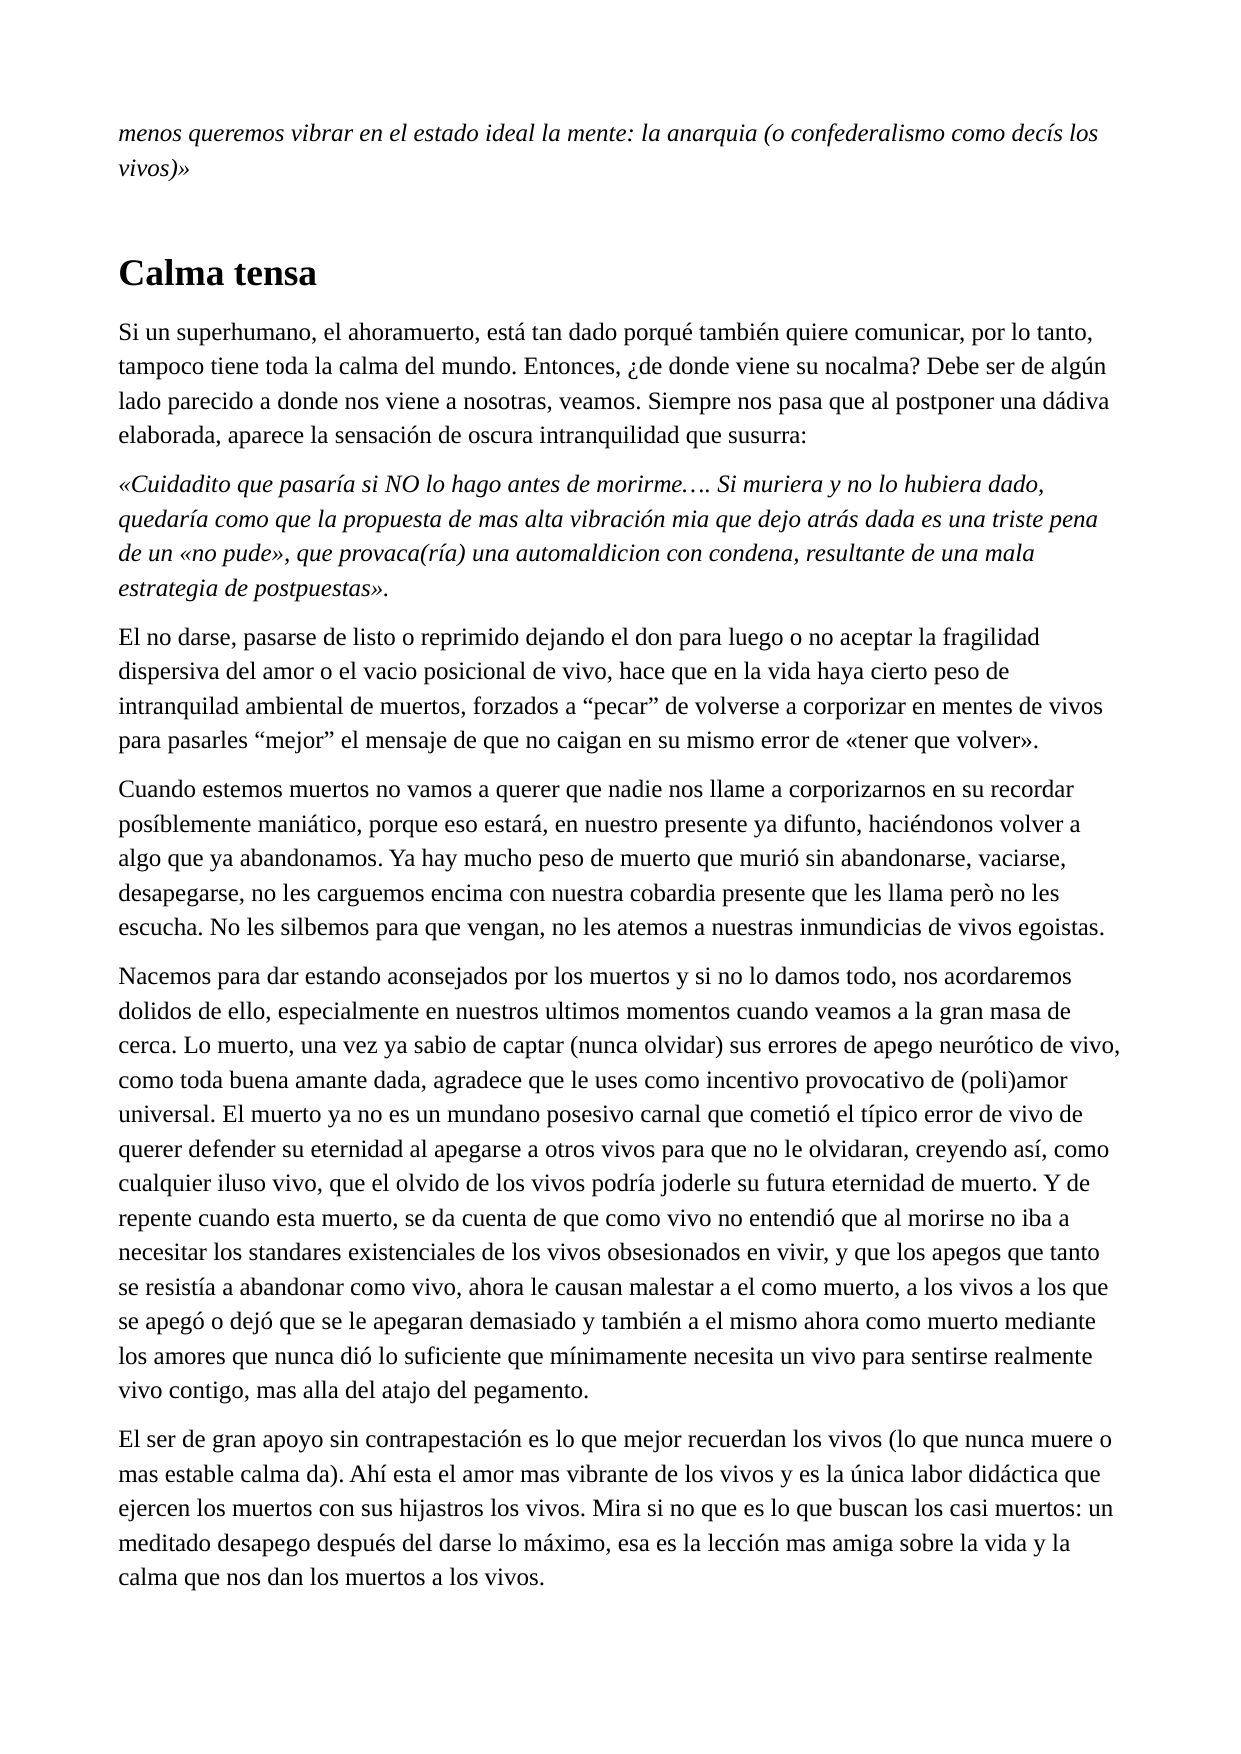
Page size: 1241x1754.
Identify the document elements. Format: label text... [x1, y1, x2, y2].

text Nacemos para dar estando aconsejados por los muertos y si no lo damos todo, nos acordaremos dolidos de ello, especialmente en nuestros ultimos momentos cuando veamos a la gran masa de cerca. Lo muerto, una vez ya sabio de captar (nunca olvidar) sus errores de apego neurótico de vivo, como toda buena amante dada, agradece que le uses como incentivo provocativo de (poli)amor universal. El muerto ya no es un mundano posesivo carnal que cometió el típico error de vivo de querer defender su eternidad al apegarse a otros vivos para que no le olvidaran, creyendo así, como cualquier iluso vivo, que el olvido de los vivos podría joderle su futura eternidad de muerto. Y de repente cuando esta muerto, se da cuenta de que como vivo no entendió que al morirse no iba a necesitar los standares existenciales de los vivos obsesionados en vivir, y que los apegos que tanto se resistía a abandonar como vivo, ahora le causan malestar a el como muerto, a los vivos a los que se apegó o dejó que se le apegaran demasiado y también a el mismo ahora como muerto mediante los amores que nunca dió lo suficiente que mínimamente necesita un vivo para sentirse realmente vivo contigo, mas alla del atajo del pegamento. [118, 961, 1122, 1404]
text Si un superhumano, el ahoramuerto, está tan dado porqué también quiere comunicar, por lo tanto, tampoco tiene toda la calma del mundo. Entonces, ¿de donde viene su nocalma? Debe ser de algún lado parecido a donde nos viene a nosotras, veamos. Siempre nos pasa que al postponer una dádiva elaborada, aparece la sensación de oscura intranquilidad que susurra: [118, 317, 1122, 449]
text Cuando estemos muertos no vamos a querer que nadie nos llame a corporizarnos en su recordar posíblemente maniático, porque eso estará, en nuestro presente ya difunto, haciéndonos volver a algo que ya abandonamos. Ya hay mucho peso de muerto que murió sin abandonarse, vaciarse, desapegarse, no les carguemos encima con nuestra cobardia presente que les llama però no les escucha. No les silbemos para que vengan, no les atemos a nuestras inmundicias de vivos egoistas. [118, 774, 1122, 941]
text «Cuidadito que pasaría si NO lo hago antes de morirme…. Si muriera y no lo hubiera dado, quedaría como que la propuesta de mas alta vibración mia que dejo atrás dada es una triste pena de un «no pude», que provaca(ría) una automaldicion con condena, resultante de una mala estrategia de postpuestas». [118, 469, 1122, 602]
text El ser de gran apoyo sin contrapestación es lo que mejor recuerdan los vivos (lo que nunca muere o mas estable calma da). Ahí esta el amor mas vibrante de los vivos y es la única labor didáctica que ejercen los muertos con sus hijastros los vivos. Mira si no que es lo que buscan los casi muertos: un meditado desapego después del darse lo máximo, esa es la lección mas amiga sobre la vida y la calma que nos dan los muertos a los vivos. [118, 1424, 1122, 1591]
text El no darse, pasarse de listo o reprimido dejando el don para luego o no aceptar la fragilidad dispersiva del amor o el vacio posicional de vivo, hace que en la vida haya cierto peso de intranquilad ambiental de muertos, forzados a “pecar” de volverse a corporizar en mentes de vivos para pasarles “mejor” el mensaje de que no caigan en su mismo error de «tener que volver». [118, 622, 1122, 754]
text menos queremos vibrar en el estado ideal la mente: la anarquia (o confederalismo como decís los vivos)» [118, 118, 1122, 181]
text Calma tensa [118, 251, 1122, 294]
